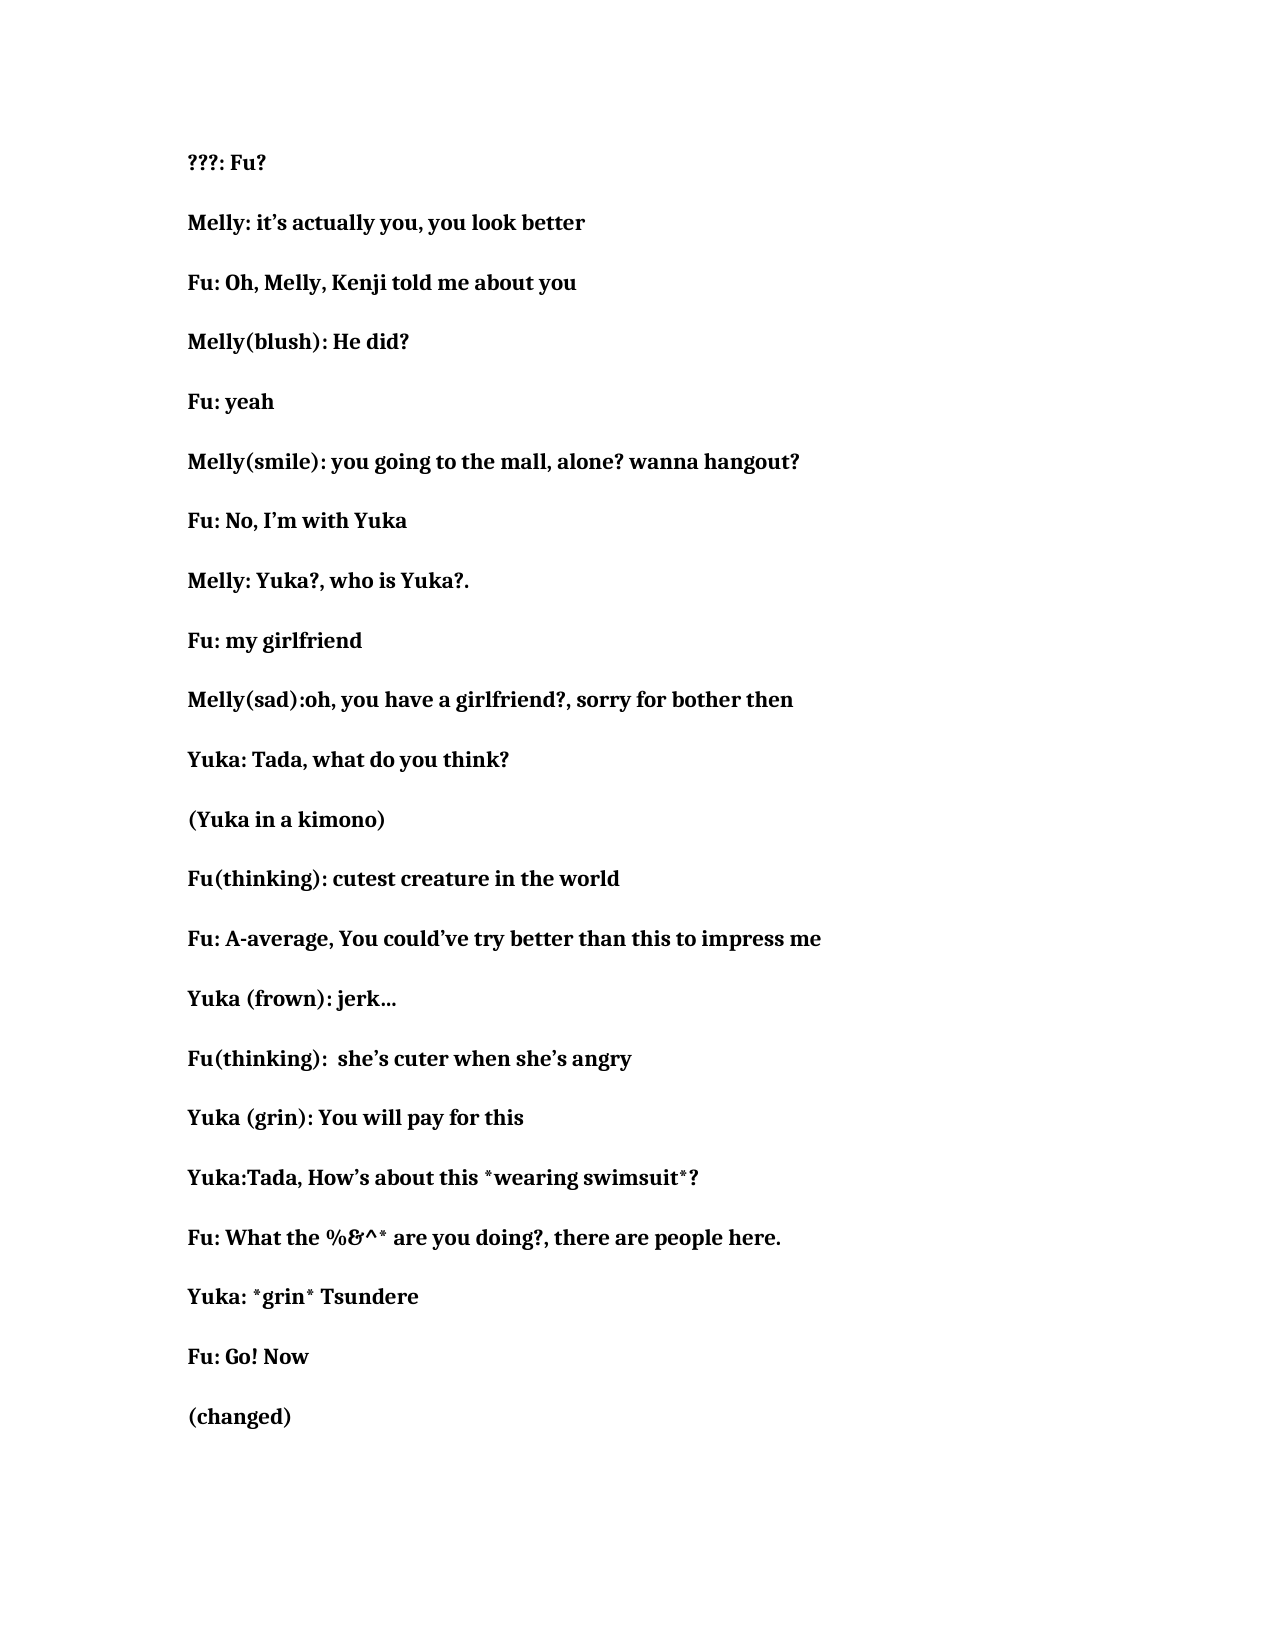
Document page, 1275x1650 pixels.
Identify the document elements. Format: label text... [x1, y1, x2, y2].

text Fu(thinking): cutest creature in the world [187, 866, 1087, 893]
text Fu: my girlfriend [187, 627, 1087, 654]
text Melly: it’s actually you, you look better [187, 210, 1087, 236]
text Yuka:Tada, How’s about this *wearing swimsuit*? [187, 1165, 1087, 1191]
text (Yuka in a kimono) [187, 807, 1087, 833]
text ???: Fu? [187, 150, 1087, 176]
text Yuka: Tada, what do you think? [187, 747, 1087, 773]
text Fu: A-average, You could’ve try better than this to impress me [187, 926, 1087, 952]
text Yuka: *grin* Tsundere [187, 1284, 1087, 1310]
text Yuka (frown): jerk… [187, 986, 1087, 1012]
text Melly(blush): He did? [187, 329, 1087, 355]
text Melly(sad):oh, you have a girlfriend?, sorry for bother then [187, 687, 1087, 713]
text (changed) [187, 1403, 1087, 1430]
text Fu: Oh, Melly, Kenji told me about you [187, 269, 1087, 296]
text Fu: yeah [187, 389, 1087, 415]
text Yuka (grin): You will pay for this [187, 1105, 1087, 1131]
text Melly: Yuka?, who is Yuka?. [187, 568, 1087, 594]
text Fu(thinking): she’s cuter when she’s angry [187, 1045, 1087, 1072]
text Melly(smile): you going to the mall, alone? wanna hangout? [187, 448, 1087, 475]
text Fu: No, I’m with Yuka [187, 508, 1087, 534]
text Fu: What the %&^* are you doing?, there are people here. [187, 1224, 1087, 1251]
text Fu: Go! Now [187, 1344, 1087, 1370]
